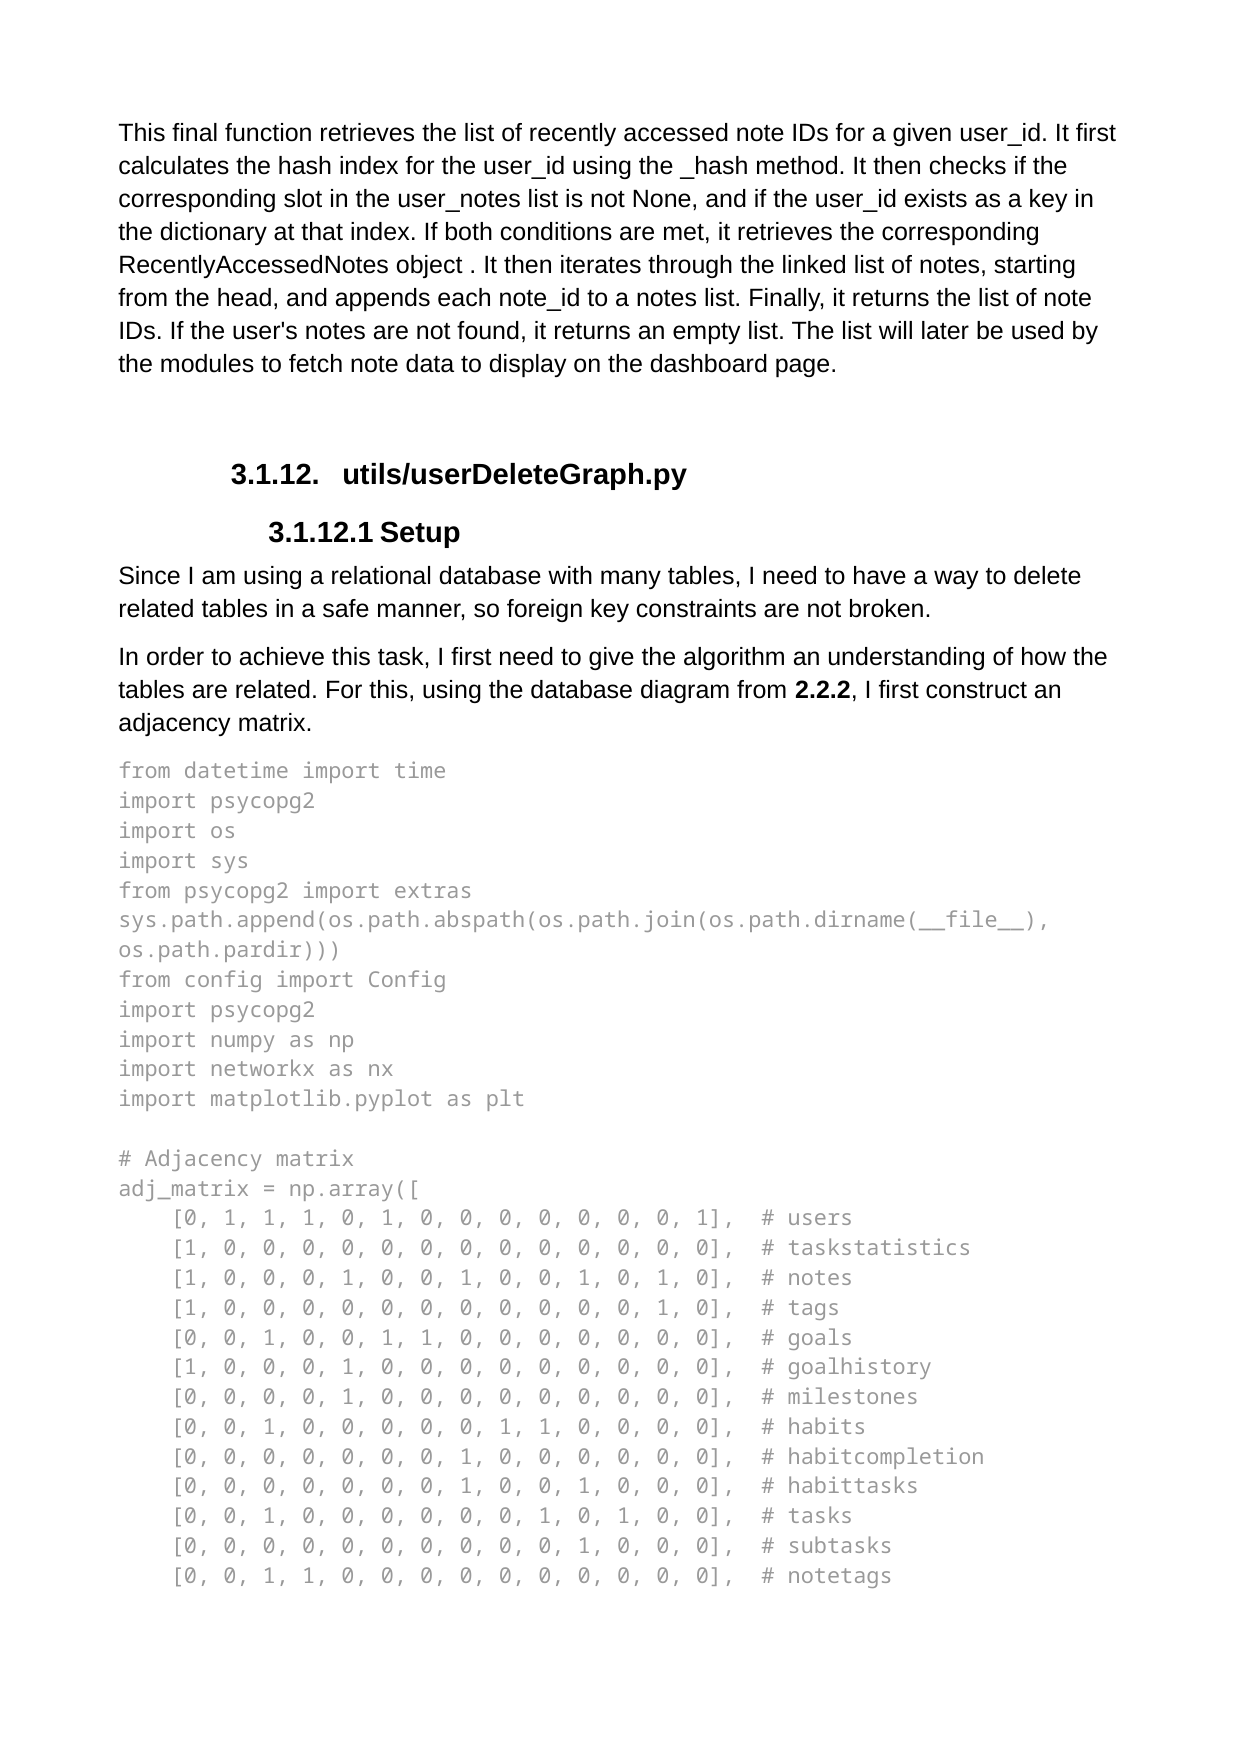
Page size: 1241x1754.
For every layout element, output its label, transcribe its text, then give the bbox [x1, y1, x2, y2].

text from config import Config [118, 964, 1122, 994]
text import matplotlib.pyplot as plt [118, 1083, 1122, 1113]
text from psycopg2 import extras [118, 874, 1122, 904]
text [0, 0, 1, 1, 0, 0, 0, 0, 0, 0, 0, 0, 0, 0], # notetags [118, 1560, 1122, 1589]
text [1, 0, 0, 0, 0, 0, 0, 0, 0, 0, 0, 0, 1, 0], # tags [118, 1292, 1122, 1321]
text [1, 0, 0, 0, 1, 0, 0, 0, 0, 0, 0, 0, 0, 0], # goalhistory [118, 1351, 1122, 1381]
text # Adjacency matrix [118, 1143, 1122, 1172]
text import psycopg2 [118, 994, 1122, 1023]
text [1, 0, 0, 0, 1, 0, 0, 1, 0, 0, 1, 0, 1, 0], # notes [118, 1262, 1122, 1292]
text from datetime import time [118, 755, 1122, 785]
text [0, 0, 1, 0, 0, 0, 0, 0, 0, 1, 0, 1, 0, 0], # tasks [118, 1500, 1122, 1530]
text This final function retrieves the list of recently accessed note IDs for a given user_id. It first calculates the hash index for the user_id using the _hash method. It then checks if the corresponding slot in the user_notes list is not None, and if the user_id exists as a key in the dictionary at that index. If both conditions are met, it retrieves the corresponding RecentlyAccessedNotes object . It then iterates through the linked list of notes, starting from the head, and appends each note_id to a notes list. Finally, it returns the list of note IDs. If the user's notes are not found, it returns an empty list. The list will later be used by the modules to fetch note data to display on the dashboard page. [118, 118, 1122, 378]
text [0, 1, 1, 1, 0, 1, 0, 0, 0, 0, 0, 0, 0, 1], # users [118, 1202, 1122, 1232]
text import numpy as np [118, 1023, 1122, 1053]
text [0, 0, 1, 0, 0, 1, 1, 0, 0, 0, 0, 0, 0, 0], # goals [118, 1321, 1122, 1351]
subtitle Setup [268, 515, 1122, 549]
text import sys [118, 845, 1122, 874]
text import networkx as nx [118, 1053, 1122, 1083]
text [0, 0, 0, 0, 1, 0, 0, 0, 0, 0, 0, 0, 0, 0], # milestones [118, 1381, 1122, 1411]
text [0, 0, 0, 0, 0, 0, 0, 0, 0, 0, 1, 0, 0, 0], # subtasks [118, 1530, 1122, 1560]
text import os [118, 815, 1122, 845]
text [1, 0, 0, 0, 0, 0, 0, 0, 0, 0, 0, 0, 0, 0], # taskstatistics [118, 1232, 1122, 1262]
text [0, 0, 1, 0, 0, 0, 0, 0, 1, 1, 0, 0, 0, 0], # habits [118, 1411, 1122, 1441]
text sys.path.append(os.path.abspath(os.path.join(os.path.dirname(__file__), os.path.pardir))) [118, 904, 1122, 964]
text In order to achieve this task, I first need to give the algorithm an understanding of how the tables are related. For this, using the database diagram from 2.2.2, I first construct an adjacency matrix. [118, 642, 1122, 737]
text import psycopg2 [118, 785, 1122, 815]
subtitle utils/userDeleteGraph.py [231, 457, 1122, 490]
text [0, 0, 0, 0, 0, 0, 0, 1, 0, 0, 1, 0, 0, 0], # habittasks [118, 1470, 1122, 1500]
text Since I am using a relational database with many tables, I need to have a way to delete related tables in a safe manner, so foreign key constraints are not broken. [118, 561, 1122, 623]
text [0, 0, 0, 0, 0, 0, 0, 1, 0, 0, 0, 0, 0, 0], # habitcompletion [118, 1441, 1122, 1470]
text adj_matrix = np.array([ [118, 1172, 1122, 1202]
